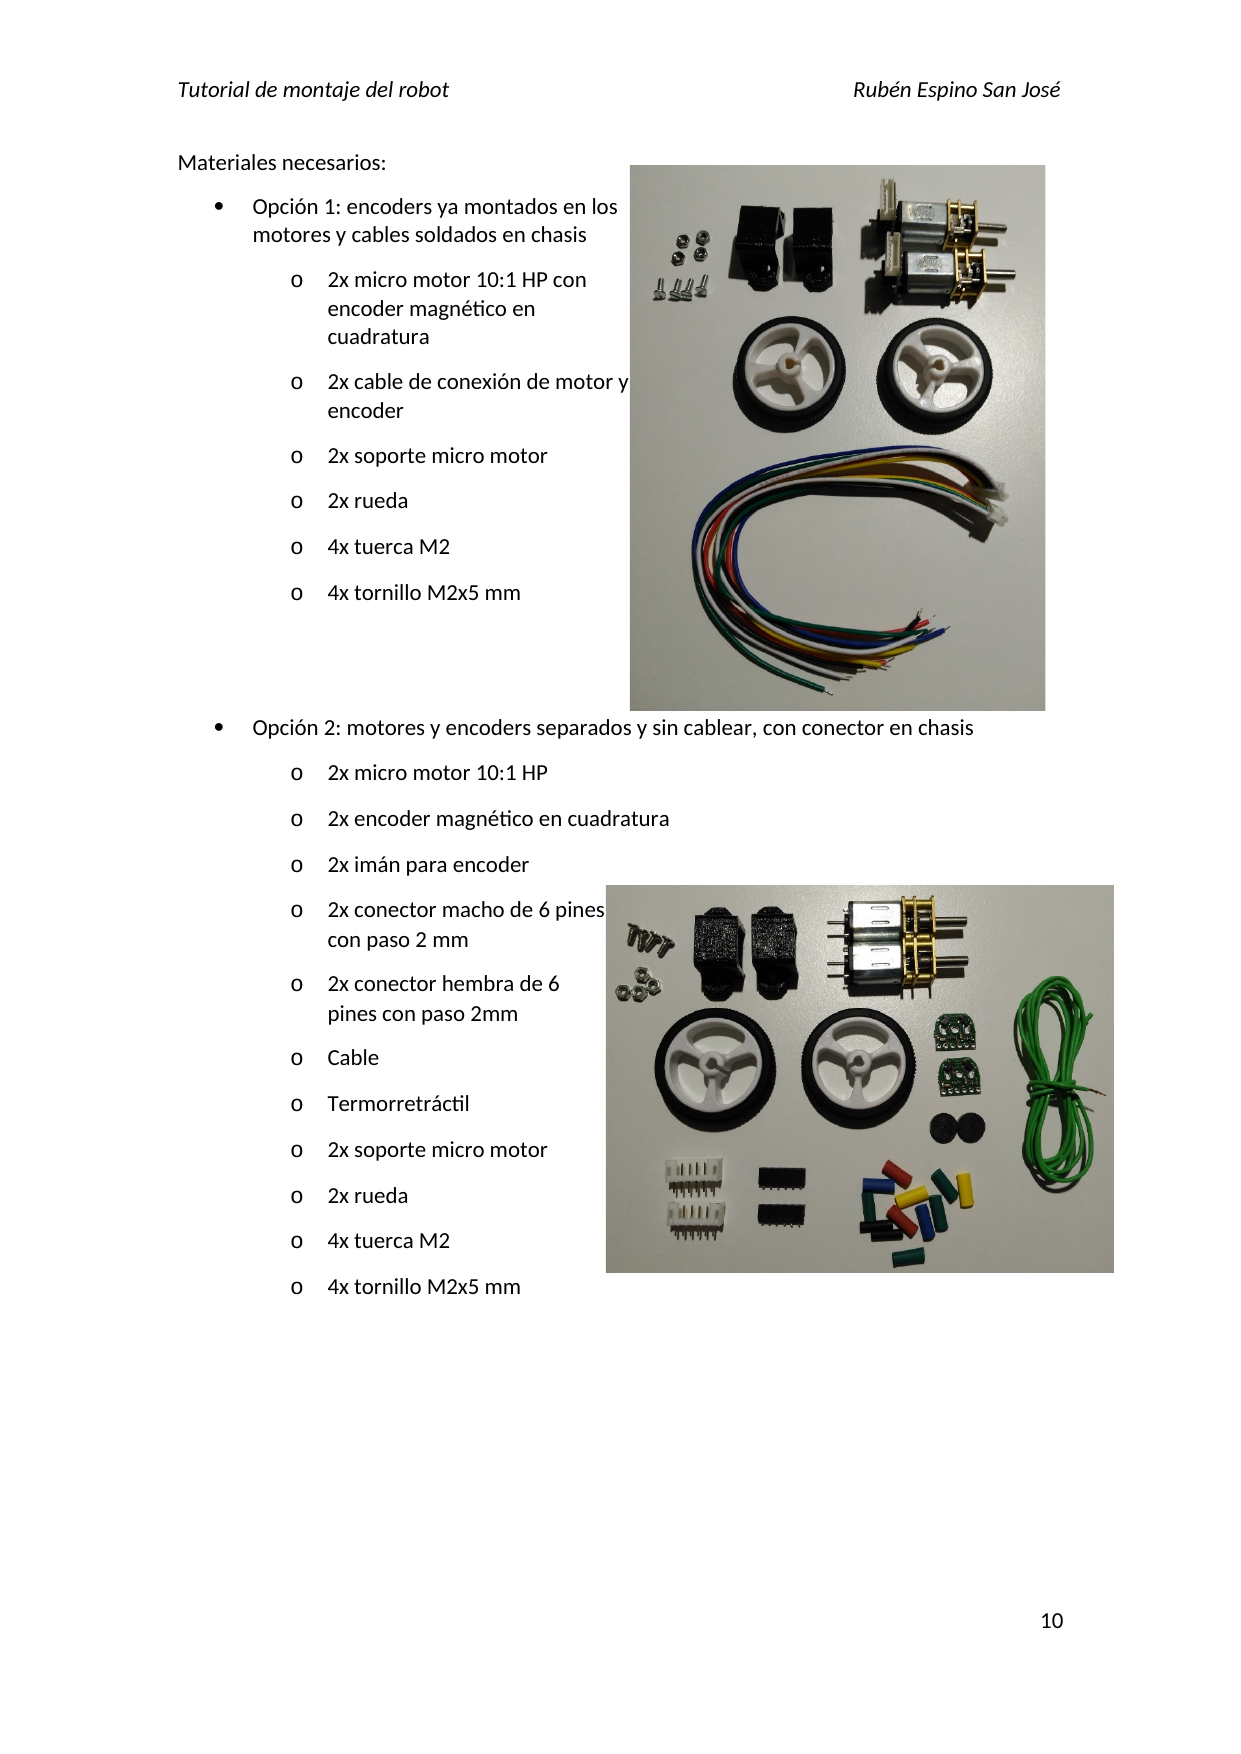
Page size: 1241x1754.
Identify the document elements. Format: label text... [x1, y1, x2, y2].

list [1046, 578, 1063, 607]
list 2x encoder magnético en cuadratura [290, 804, 1063, 833]
list Cable [290, 1043, 605, 1072]
list Opción 1: encoders ya montados en los motores y cables soldados en chasis [215, 192, 629, 248]
list 4x tuerca M2 [290, 1227, 605, 1256]
list 4x tornillo M2x5 mm [290, 578, 629, 607]
list [1046, 441, 1063, 470]
list 4x tornillo M2x5 mm [290, 1272, 1063, 1302]
list [1046, 265, 1063, 350]
list 2x imán para encoder [290, 850, 1063, 879]
list 2x rueda [290, 487, 629, 516]
text Materiales necesarios: [177, 148, 1063, 176]
list 2x micro motor 10:1 HP [290, 758, 1063, 787]
list 2x micro motor 10:1 HP con encoder magnético en cuadratura [290, 265, 629, 350]
list Termorretráctil [290, 1089, 605, 1118]
list 2x conector hembra de 6 pines con paso 2mm [290, 969, 605, 1027]
list [1046, 532, 1063, 562]
list 2x soporte micro motor [290, 441, 629, 470]
list 4x tuerca M2 [290, 532, 629, 562]
list 2x conector macho de 6 pines con paso 2 mm [290, 896, 605, 953]
list [1046, 367, 1063, 424]
list 2x cable de conexión de motor y encoder [290, 367, 629, 424]
list 2x soporte micro motor [290, 1135, 605, 1164]
list [1046, 487, 1063, 516]
list Opción 2: motores y encoders separados y sin cablear, con conector en chasis [215, 713, 1063, 741]
list 2x rueda [290, 1181, 605, 1210]
